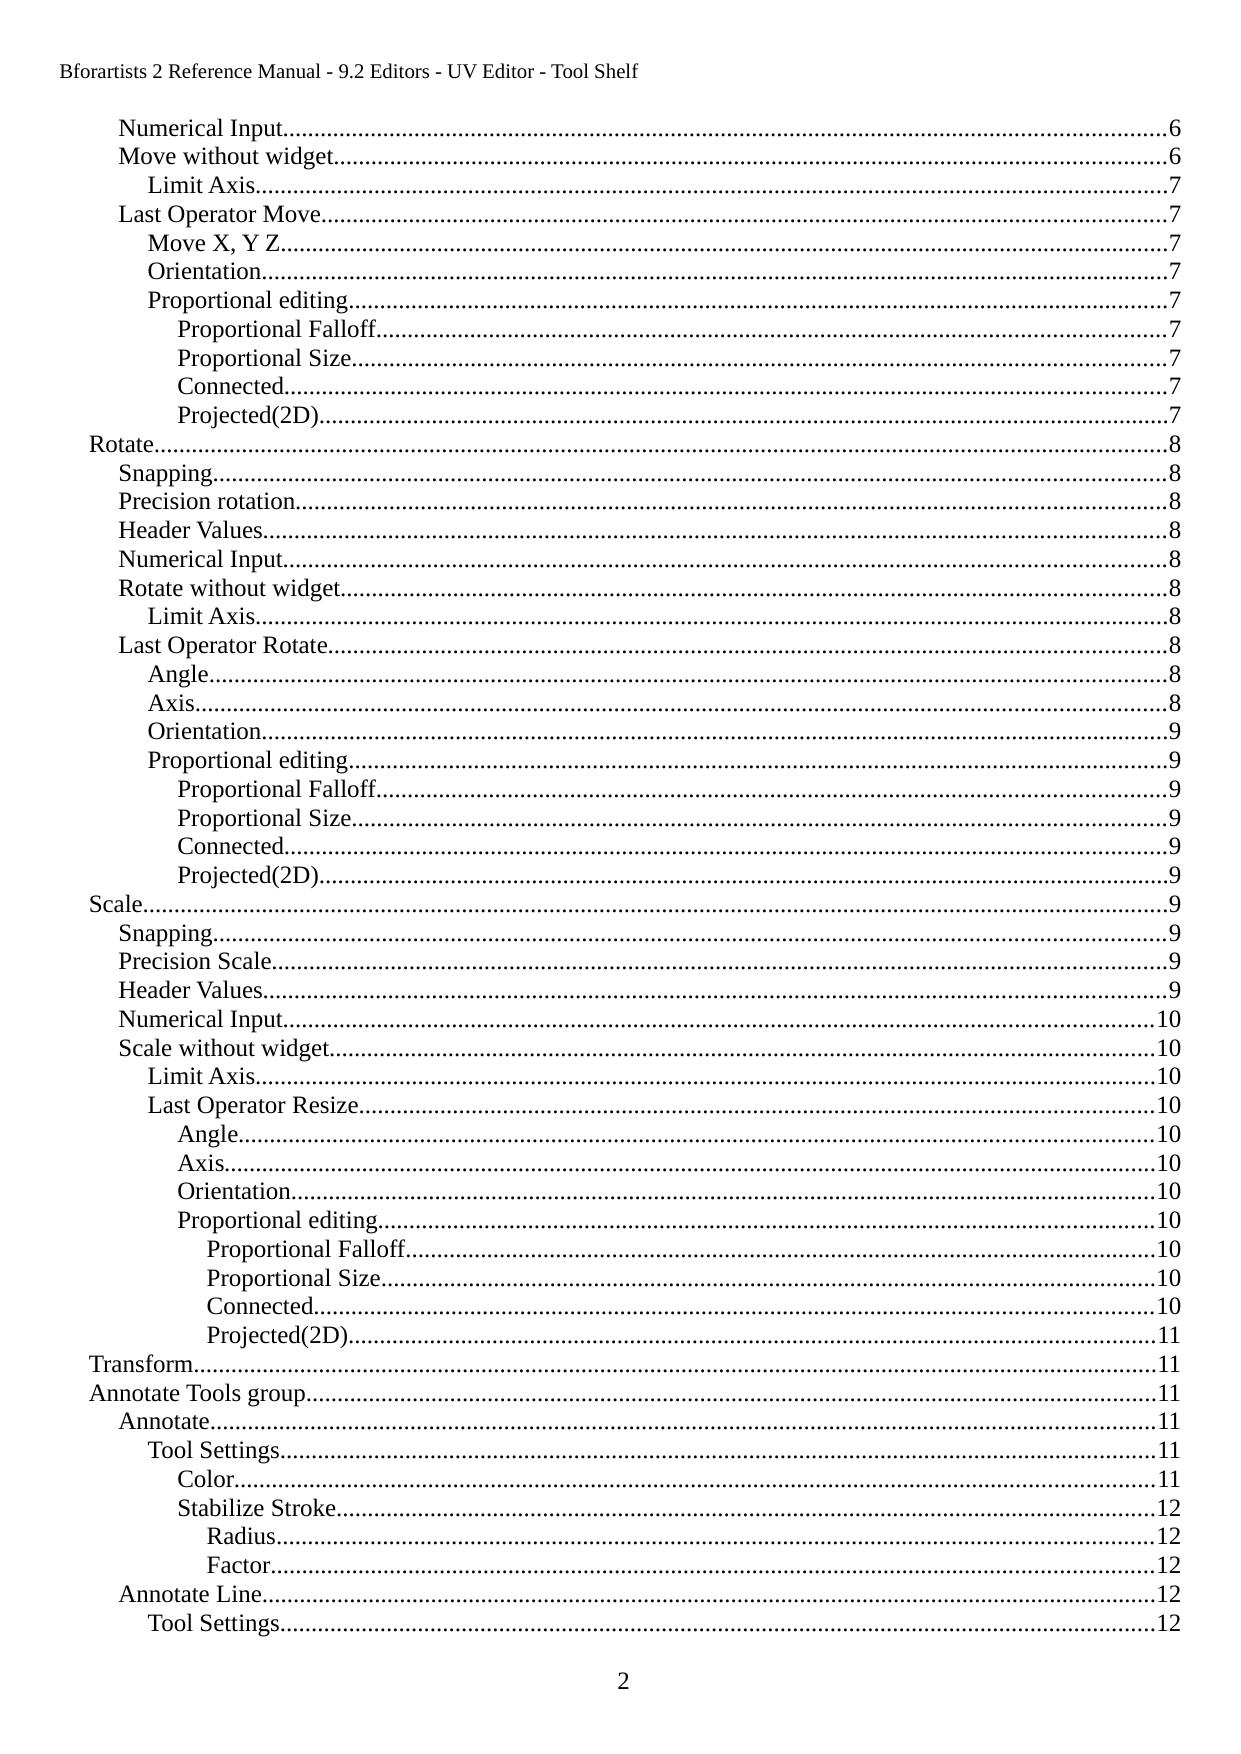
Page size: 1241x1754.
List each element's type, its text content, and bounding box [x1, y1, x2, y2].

text Angle 8 [147, 659, 1181, 688]
text Connected 7 [177, 371, 1181, 400]
text Limit Axis 10 [147, 1061, 1181, 1090]
text Proportional Size 7 [177, 343, 1181, 371]
text Numerical Input 8 [118, 544, 1181, 573]
text Last Operator Rotate 8 [118, 630, 1181, 659]
text Stabilize Stroke 12 [177, 1493, 1181, 1521]
text Rotate 8 [88, 429, 1181, 458]
text Move without widget 6 [118, 141, 1181, 170]
text Radius 12 [206, 1521, 1181, 1550]
text Limit Axis 7 [147, 170, 1181, 199]
text Last Operator Move 7 [118, 199, 1181, 228]
text Last Operator Resize 10 [147, 1090, 1181, 1119]
text Axis 8 [147, 688, 1181, 716]
text Annotate Line 12 [118, 1579, 1181, 1608]
text Header Values 9 [118, 975, 1181, 1004]
text Connected 9 [177, 831, 1181, 860]
text Annotate Tools group 11 [88, 1378, 1181, 1406]
text Proportional Size 9 [177, 803, 1181, 831]
text Orientation 9 [147, 716, 1181, 745]
text Proportional editing 10 [177, 1205, 1181, 1234]
text Numerical Input 10 [118, 1004, 1181, 1033]
text Limit Axis 8 [147, 601, 1181, 630]
text Orientation 7 [147, 256, 1181, 285]
text Precision rotation 8 [118, 486, 1181, 515]
text Angle 10 [177, 1119, 1181, 1148]
text Scale without widget 10 [118, 1033, 1181, 1061]
text Tool Settings 12 [147, 1608, 1181, 1636]
text Proportional editing 9 [147, 745, 1181, 774]
text Snapping 9 [118, 918, 1181, 946]
text Proportional Falloff 9 [177, 774, 1181, 803]
text Proportional Falloff 7 [177, 314, 1181, 343]
text Proportional Falloff 10 [206, 1234, 1181, 1263]
text Color 11 [177, 1464, 1181, 1493]
text Factor 12 [206, 1550, 1181, 1579]
text Move X, Y Z 7 [147, 228, 1181, 256]
text Axis 10 [177, 1148, 1181, 1176]
text Annotate 11 [118, 1406, 1181, 1435]
text Transform 11 [88, 1349, 1181, 1378]
text Proportional editing 7 [147, 285, 1181, 314]
text Precision Scale 9 [118, 946, 1181, 975]
text Tool Settings 11 [147, 1435, 1181, 1464]
text Snapping 8 [118, 458, 1181, 486]
text Proportional Size 10 [206, 1263, 1181, 1291]
text Projected(2D) 11 [206, 1320, 1181, 1349]
text Projected(2D) 7 [177, 400, 1181, 429]
text Scale 9 [88, 889, 1181, 918]
text Rotate without widget 8 [118, 573, 1181, 601]
text Numerical Input 6 [118, 113, 1181, 141]
text Header Values 8 [118, 515, 1181, 544]
text Connected 10 [206, 1291, 1181, 1320]
text Projected(2D) 9 [177, 860, 1181, 889]
text Orientation 10 [177, 1176, 1181, 1205]
